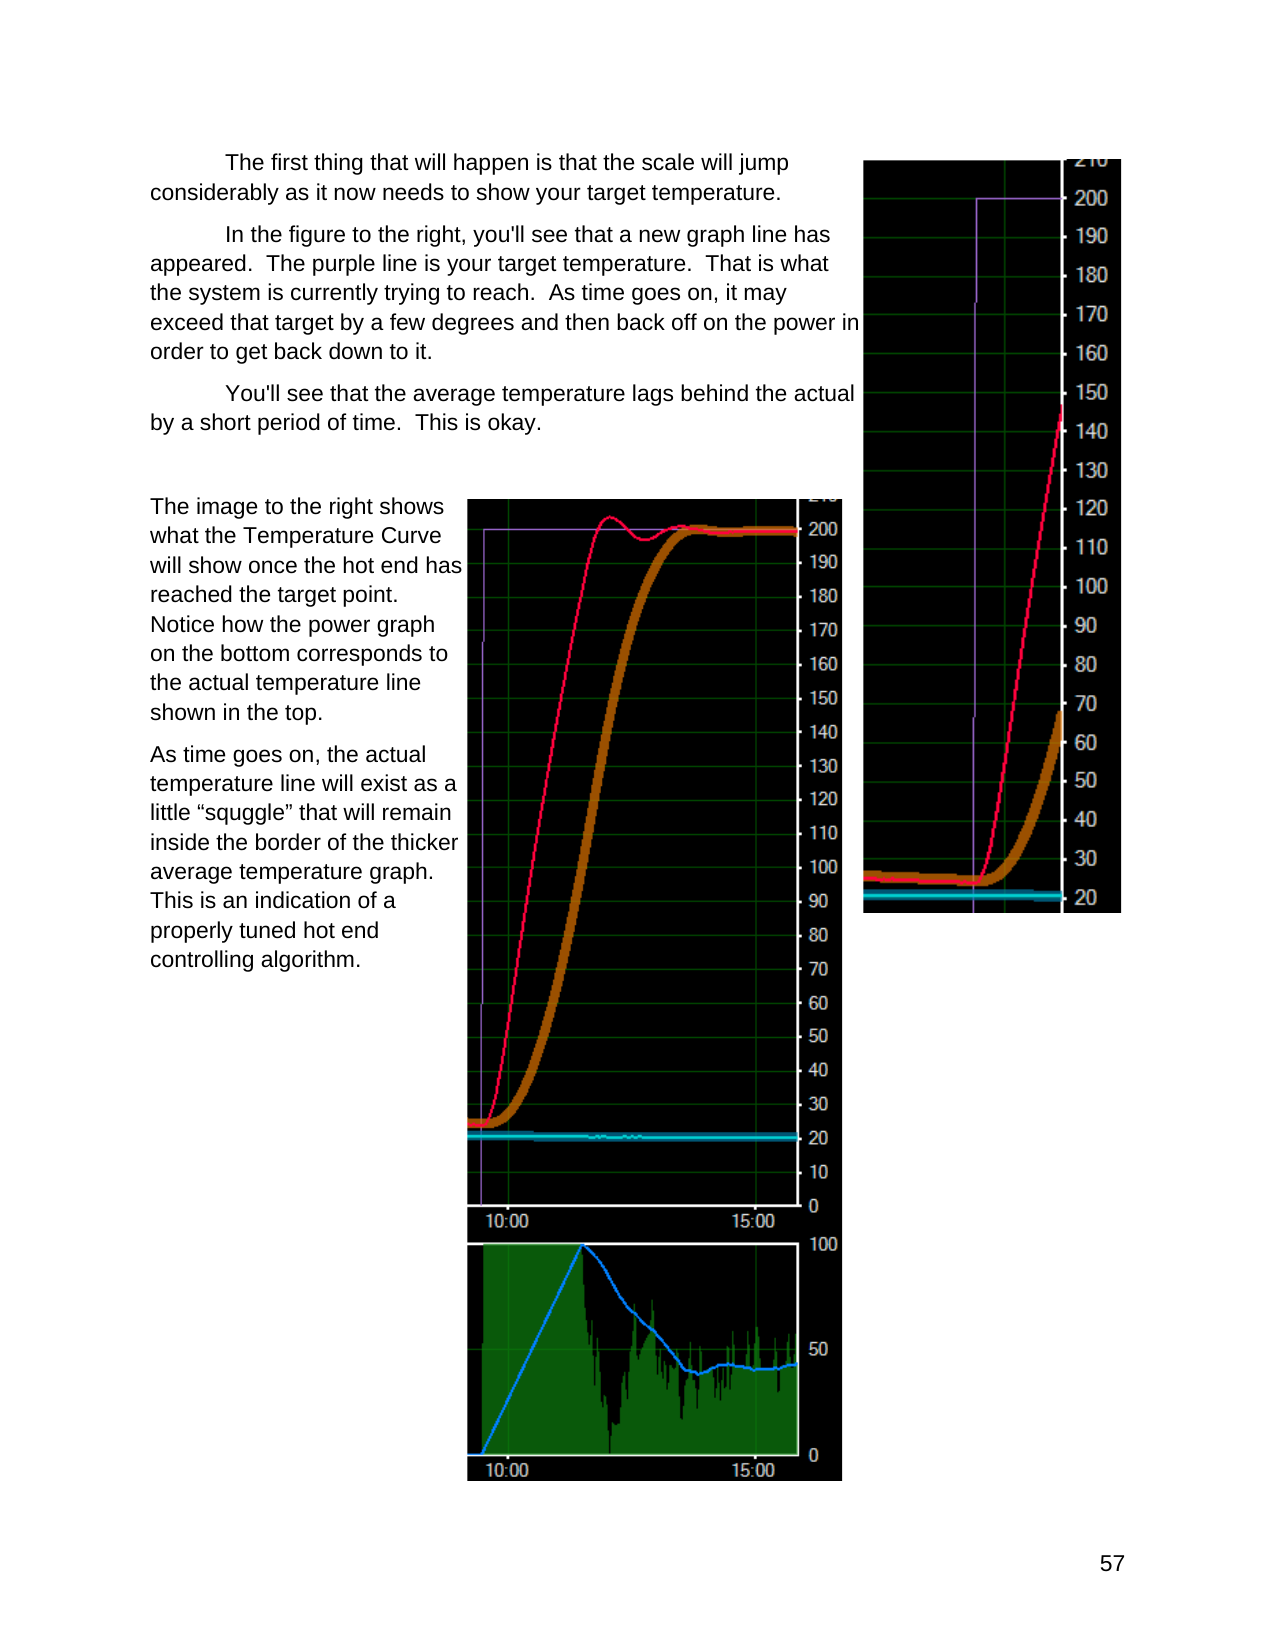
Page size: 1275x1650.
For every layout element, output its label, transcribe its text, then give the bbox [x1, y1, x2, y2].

picture [467, 499, 843, 1481]
text As time goes on, the actual temperature line will exist as a little “squggle” that will remain inside the border of the thicker average temperature graph. This is an indication of a properly tuned hot end controlling algorithm. [150, 741, 467, 972]
text The first thing that will happen is that the scale will jump considerably as it now needs to show your target temperature. [150, 150, 1125, 205]
text The image to the right shows what the Temperature Curve will show once the hot end has reached the target point. Notice how the power graph on the bottom corresponds to the actual temperature line shown in the top. [150, 494, 863, 725]
text In the figure to the right, you'll see that a new graph line has appeared. The purple line is your target temperature. That is what the system is currently trying to reach. As time goes on, it may exceed that target by a few degrees and then back off on the power in order to get back down to it. [150, 221, 863, 364]
picture [863, 159, 1122, 913]
text You'll see that the average temperature lags behind the actual by a short period of time. This is okay. [150, 381, 863, 436]
text [843, 741, 1125, 972]
